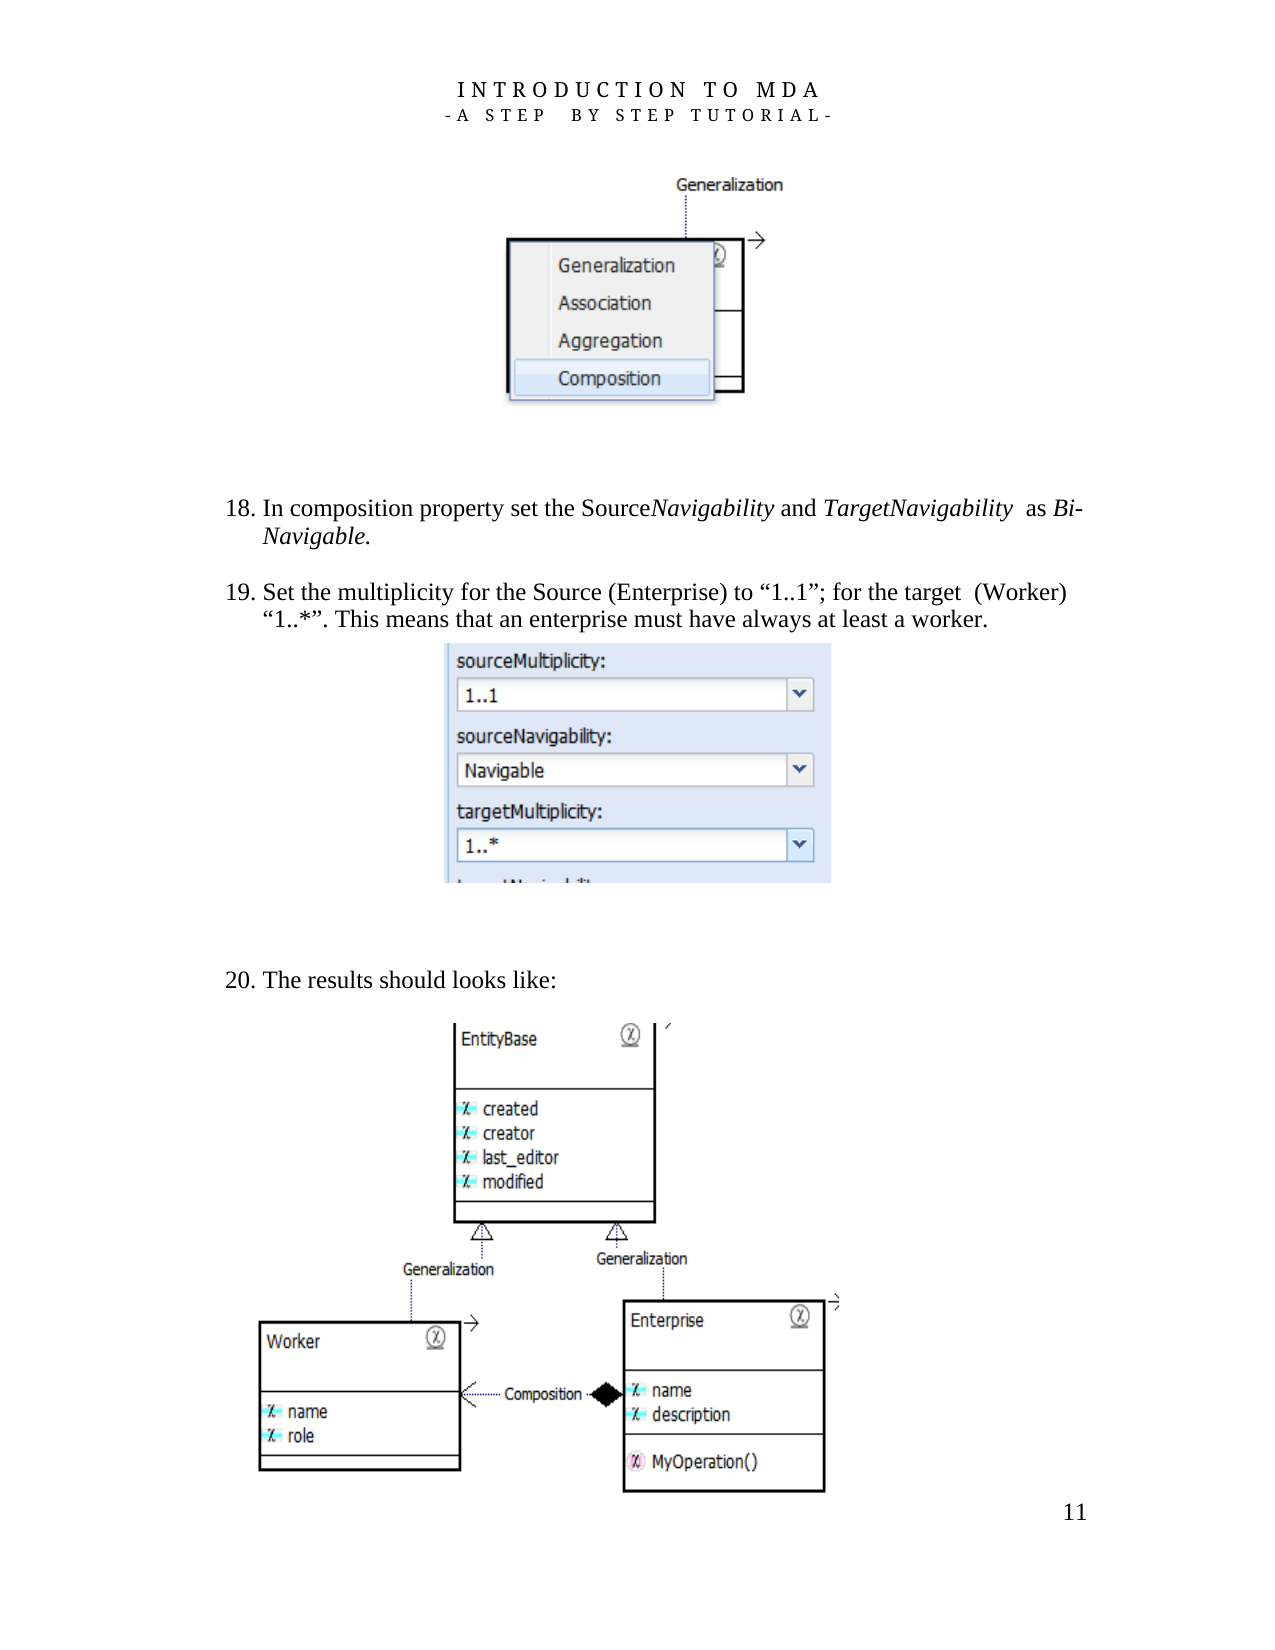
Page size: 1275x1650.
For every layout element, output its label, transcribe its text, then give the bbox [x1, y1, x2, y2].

list The results should looks like: [225, 966, 1087, 1021]
picture [256, 1023, 839, 1502]
picture [443, 643, 832, 883]
list [225, 150, 1087, 178]
picture [450, 177, 825, 467]
list Set the multiplicity for the Source (Enterprise) to “1..1”; for the target (Worker) “1..*”. This means that an enterprise must have always at least a worker. [225, 578, 1087, 966]
list In composition property set the SourceNavigability and TargetNavigability as Bi-Navigable. [225, 494, 1087, 550]
